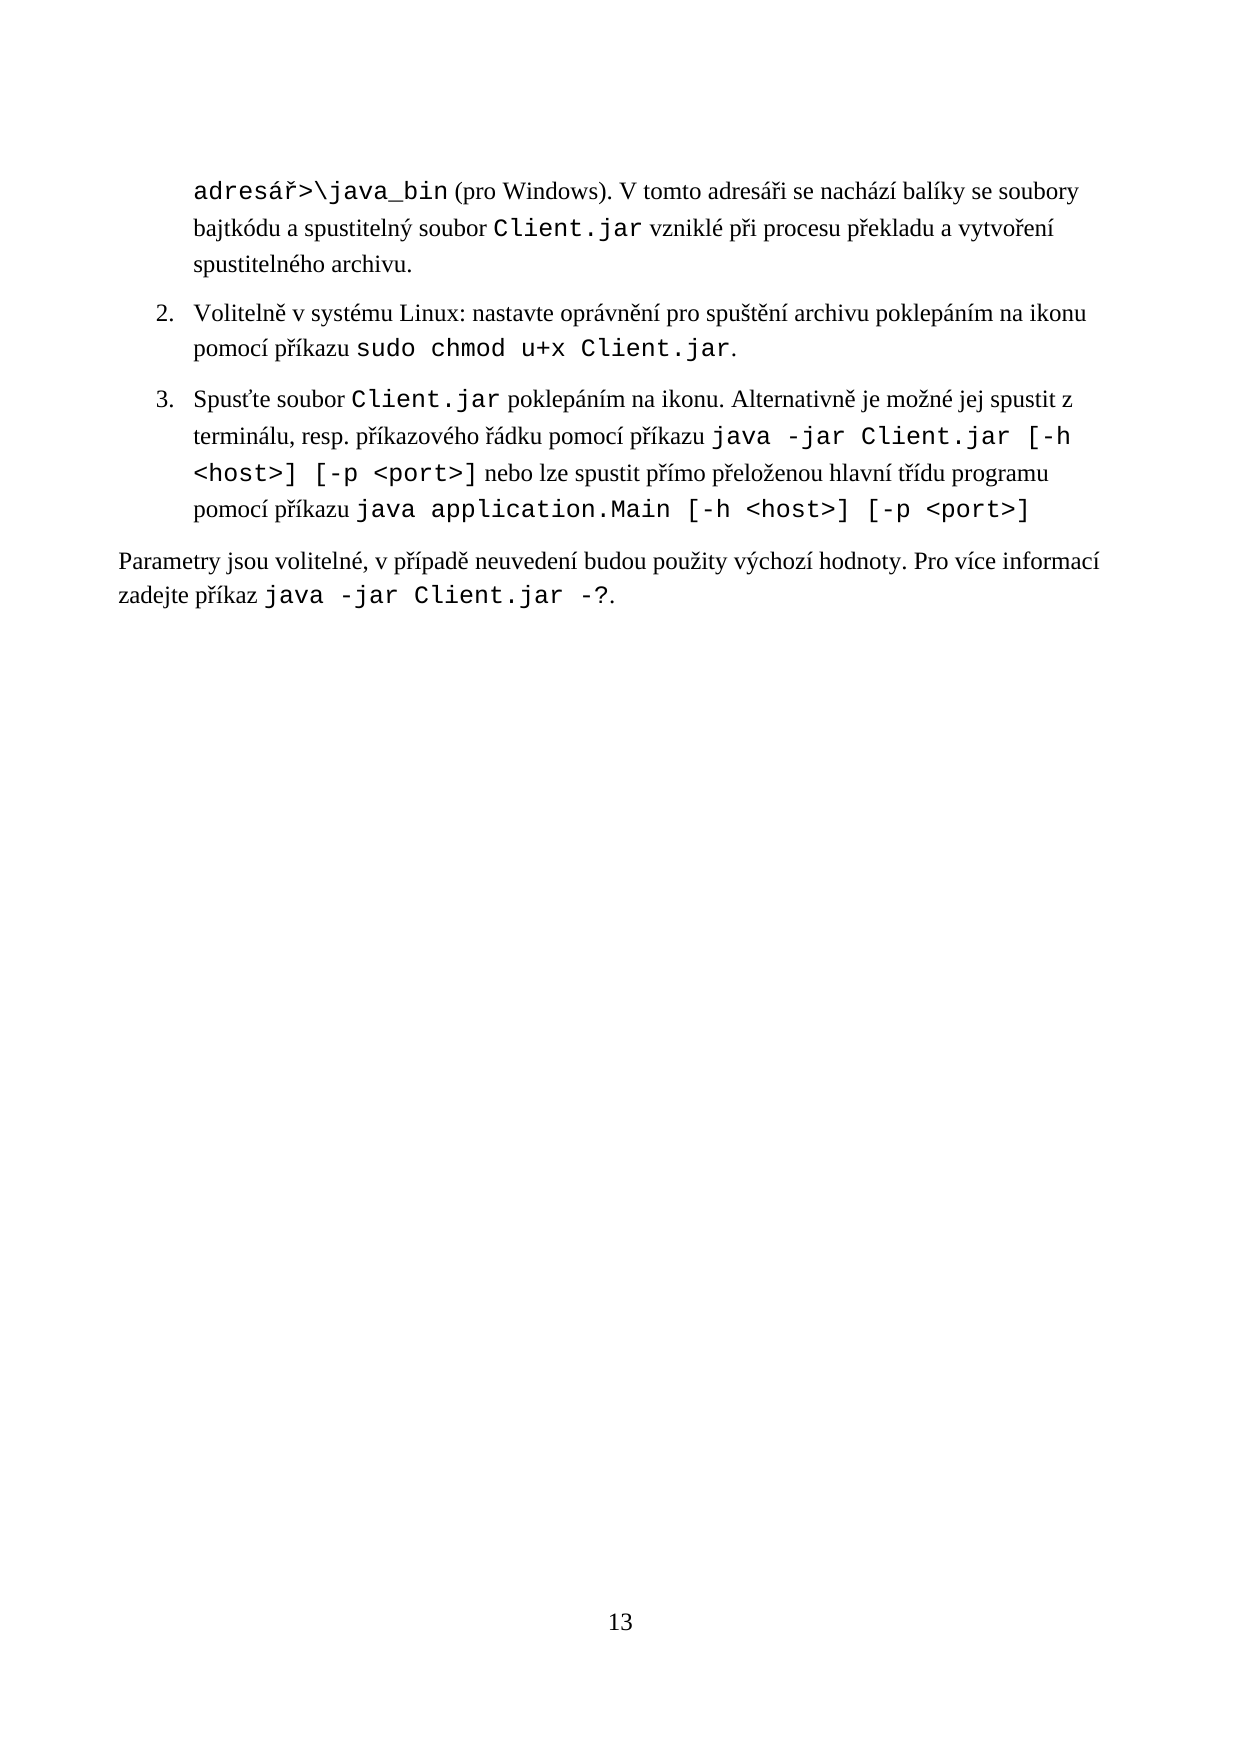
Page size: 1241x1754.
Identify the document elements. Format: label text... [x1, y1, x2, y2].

list adresář>\java_bin (pro Windows). V tomto adresáři se nachází balíky se soubory bajtkódu a spustitelný soubor Client.jar vzniklé při procesu překladu a vytvoření spustitelného archivu. [156, 176, 1122, 278]
list Volitelně v systému Linux: nastavte oprávnění pro spuštění archivu poklepáním na ikonu pomocí příkazu sudo chmod u+x Client.jar. [156, 298, 1122, 364]
list Spusťte soubor Client.jar poklepáním na ikonu. Alternativně je možné jej spustit z terminálu, resp. příkazového řádku pomocí příkazu java -jar Client.jar [-h <host>] [-p <port>] nebo lze spustit přímo přeloženou hlavní třídu programu pomocí příkazu java application.Main [-h <host>] [-p <port>] [156, 384, 1122, 525]
text Parametry jsou volitelné, v případě neuvedení budou použity výchozí hodnoty. Pro více informací zadejte příkaz java -jar Client.jar -?. [118, 546, 1122, 611]
